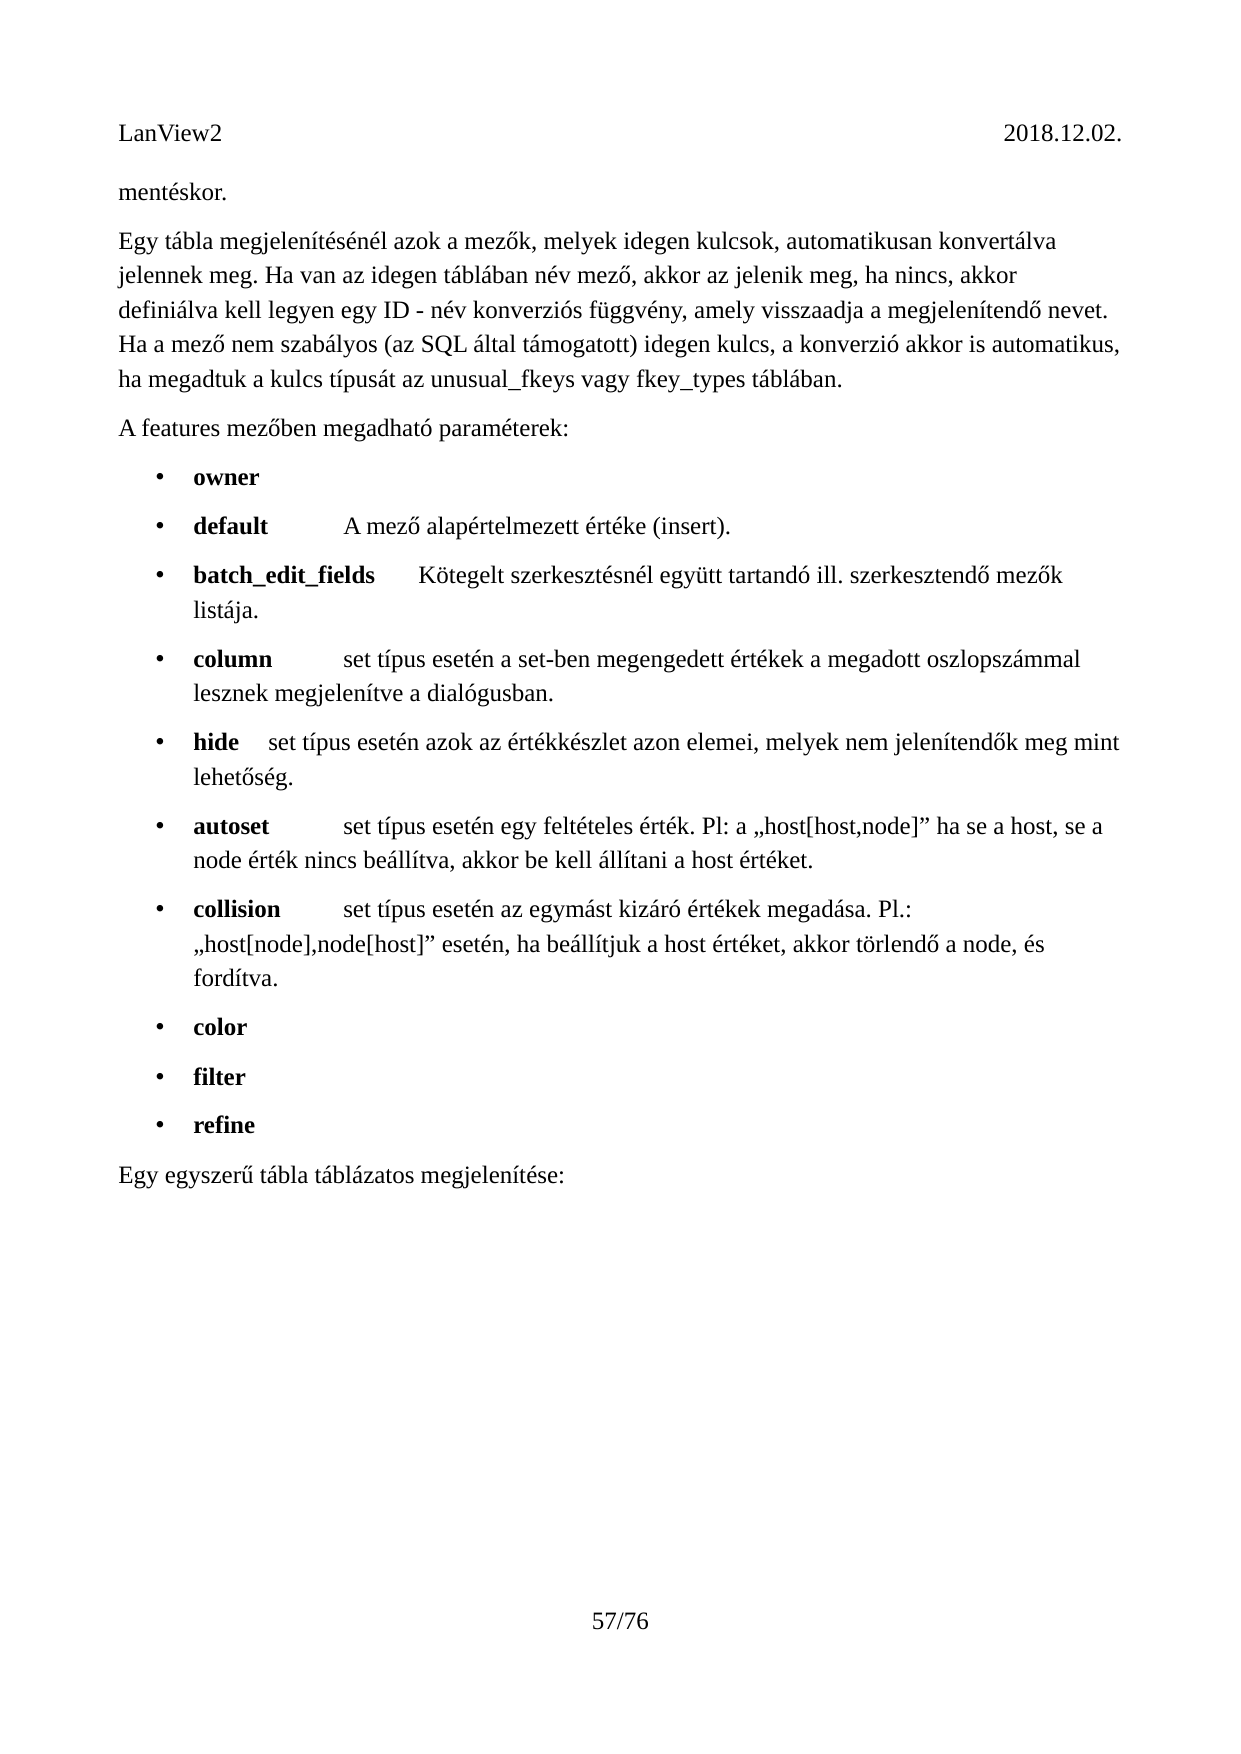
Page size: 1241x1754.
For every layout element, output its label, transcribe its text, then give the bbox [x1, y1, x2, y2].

text Egy egyszerű tábla táblázatos megjelenítése: [118, 1160, 1122, 1188]
list default A mező alapértelmezett értéke (insert). [156, 511, 1122, 540]
list color [156, 1012, 1122, 1041]
list collision set típus esetén az egymást kizáró értékek megadása. Pl.: „host[node],node[host]” esetén, ha beállítjuk a host értéket, akkor törlendő a node, és fordítva. [156, 894, 1122, 992]
list refine [156, 1111, 1122, 1139]
list batch_edit_fields Kötegelt szerkesztésnél együtt tartandó ill. szerkesztendő mezők listája. [156, 560, 1122, 623]
list autoset set típus esetén egy feltételes érték. Pl: a „host[host,node]” ha se a host, se a node érték nincs beállítva, akkor be kell állítani a host értéket. [156, 811, 1122, 874]
list hide set típus esetén azok az értékkészlet azon elemei, melyek nem jelenítendők meg mint lehetőség. [156, 727, 1122, 791]
text mentéskor. [118, 177, 1122, 206]
list filter [156, 1062, 1122, 1090]
text A features mezőben megadható paraméterek: [118, 413, 1122, 442]
list column set típus esetén a set-ben megengedett értékek a megadott oszlopszámmal lesznek megjelenítve a dialógusban. [156, 644, 1122, 707]
text Egy tábla megjelenítésénél azok a mezők, melyek idegen kulcsok, automatikusan konvertálva jelennek meg. Ha van az idegen táblában név mező, akkor az jelenik meg, ha nincs, akkor definiálva kell legyen egy ID - név konverziós függvény, amely visszaadja a megjelenítendő nevet. Ha a mező nem szabályos (az SQL által támogatott) idegen kulcs, a konverzió akkor is automatikus, ha megadtuk a kulcs típusát az unusual_fkeys vagy fkey_types táblában. [118, 226, 1122, 393]
list owner [156, 462, 1122, 491]
